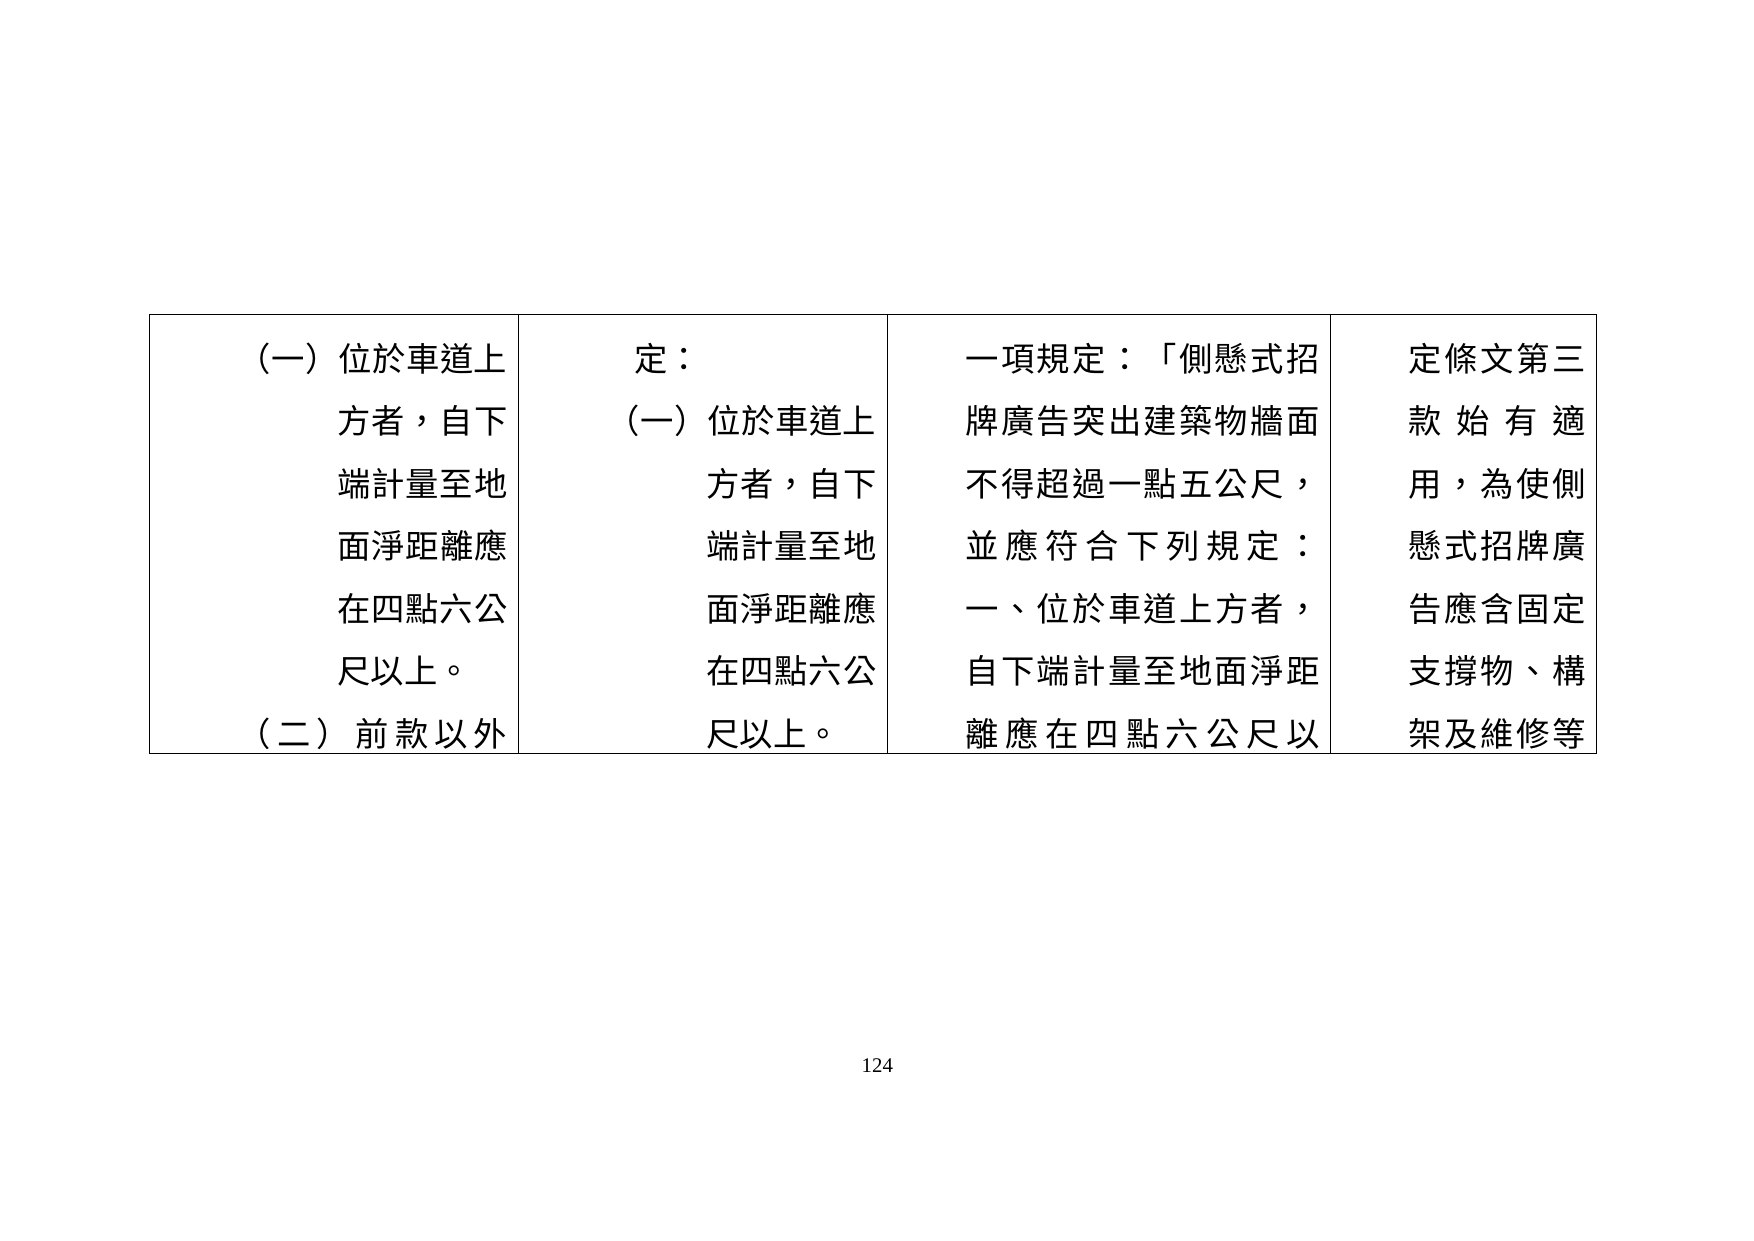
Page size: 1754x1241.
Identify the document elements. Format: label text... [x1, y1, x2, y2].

table_cell 定條文第三款始有適用，為使側懸式招牌廣告應含固定支撐物、構架及維修等 [1331, 315, 1596, 752]
table_cell （一）位於車道上方者，自下端計量至地面淨距離應在四點六公尺以上。 （二）前款以外 [150, 315, 518, 752]
table_cell 一項規定：「側懸式招牌廣告突出建築物牆面不得超過一點五公尺，並應符合下列規定：一、位於車道上方者，自下端計量至地面淨距離應在四點六公尺以 [888, 315, 1330, 752]
table_cell 定： （一）位於車道上方者，自下端計量至地面淨距離應在四點六公尺以上。 [519, 315, 887, 752]
